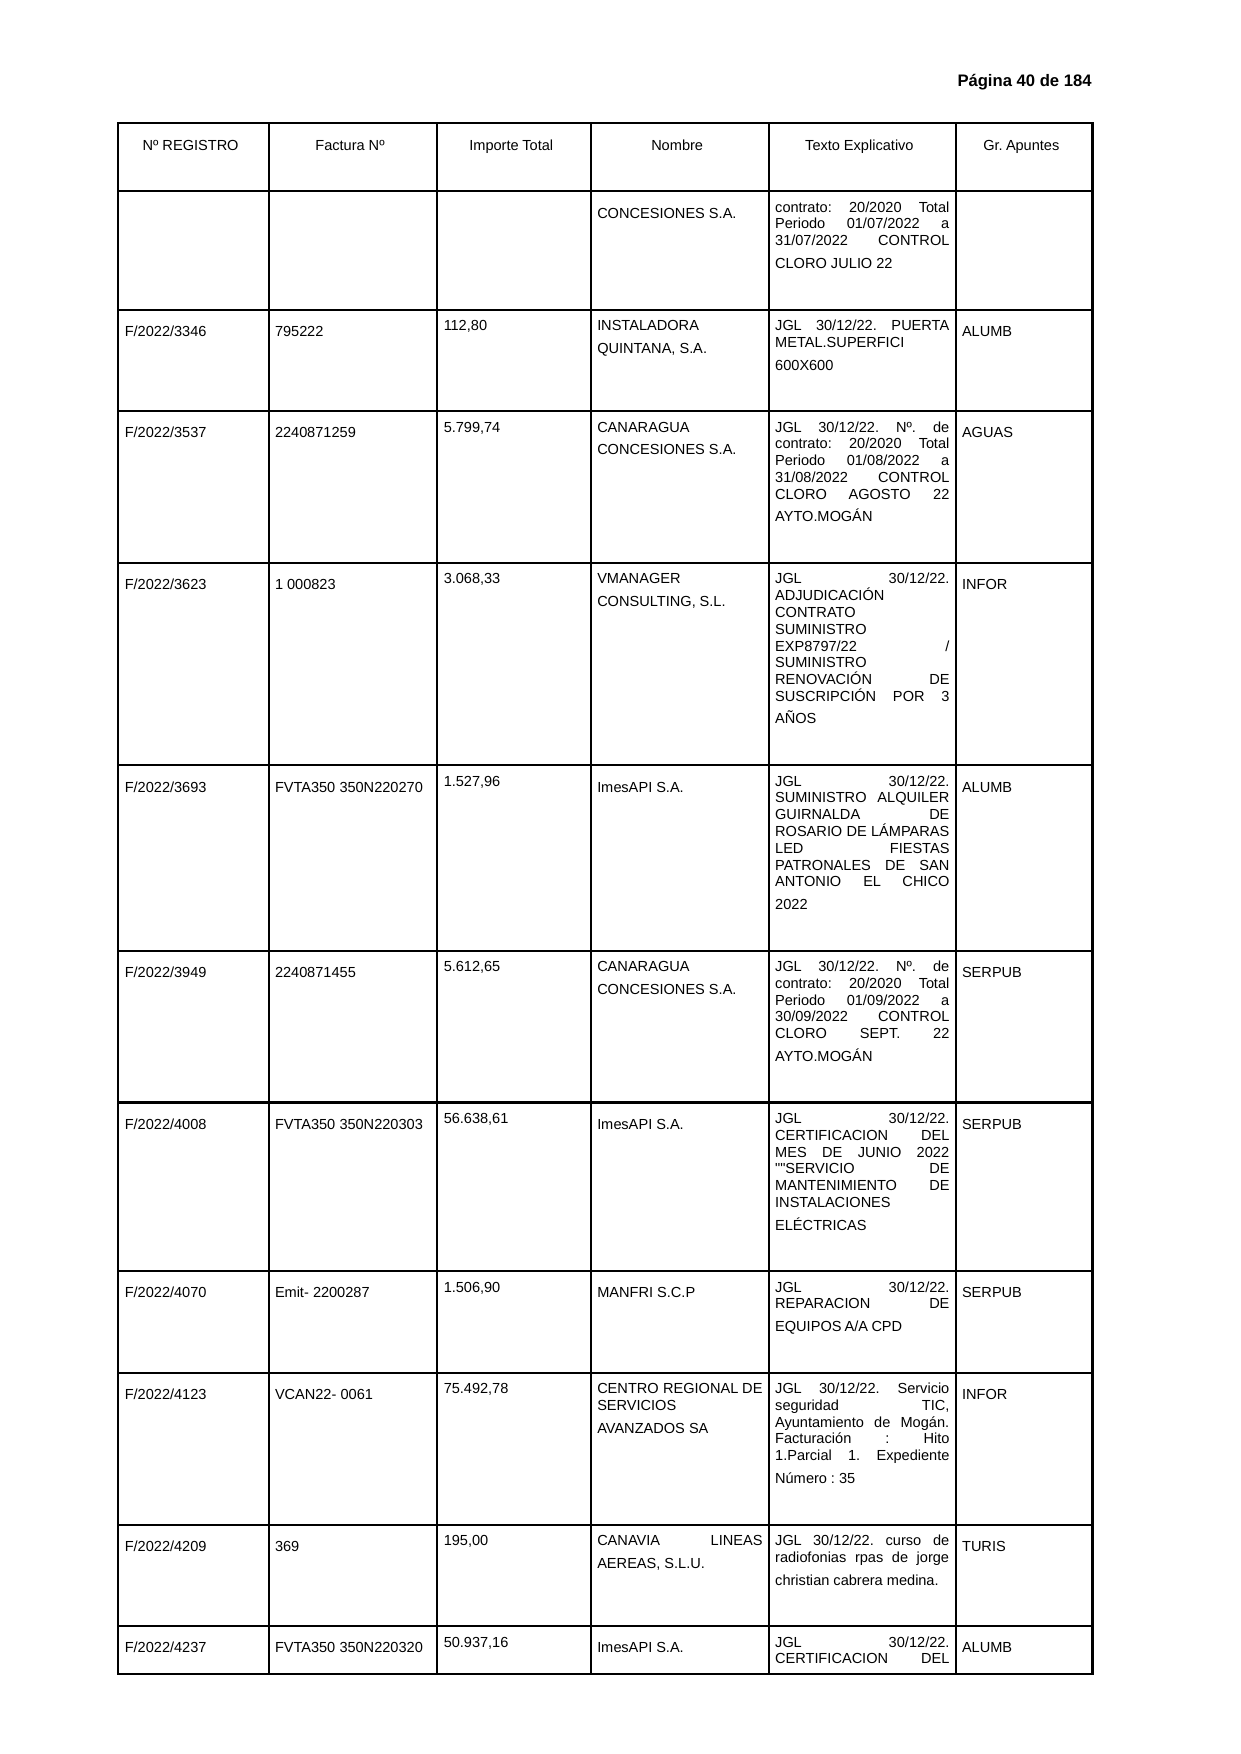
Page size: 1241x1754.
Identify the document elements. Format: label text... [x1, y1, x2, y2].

table_cell FVTA350 350N220270 [270, 766, 436, 949]
table_cell ImesAPI S.A. [592, 1627, 768, 1673]
table_cell VCAN22- 0061 [270, 1374, 436, 1523]
table_cell JGL 30/12/22. Servicio seguridad TIC, Ayuntamiento de Mogán. Facturación : Hito 1.Parcial 1. Expediente Número : 35 [770, 1374, 955, 1523]
table_cell F/2022/4123 [119, 1374, 268, 1523]
table_header Nombre [592, 124, 768, 190]
table_cell INFOR [957, 1374, 1091, 1523]
table_cell ImesAPI S.A. [592, 1104, 768, 1270]
table_cell TURIS [957, 1526, 1091, 1625]
table_cell [270, 192, 436, 308]
table_cell 2240871259 [270, 412, 436, 562]
table_cell F/2022/3537 [119, 412, 268, 562]
table_cell 795222 [270, 311, 436, 410]
table_cell JGL 30/12/22. CERTIFICACION DEL [770, 1627, 955, 1673]
table_cell JGL 30/12/22. Nº. de contrato: 20/2020 Total Periodo 01/08/2022 a 31/08/2022 CONTROL CLORO AGOSTO 22 AYTO.MOGÁN [770, 412, 955, 562]
table_cell 369 [270, 1526, 436, 1625]
table_cell JGL 30/12/22. ADJUDICACIÓN CONTRATO SUMINISTRO EXP8797/22 / SUMINISTRO RENOVACIÓN DE SUSCRIPCIÓN POR 3 AÑOS [770, 564, 955, 764]
table_cell 112,80 [438, 311, 590, 410]
table_cell 1 000823 [270, 564, 436, 764]
table_cell F/2022/3346 [119, 311, 268, 410]
table_cell 75.492,78 [438, 1374, 590, 1523]
table_cell 2240871455 [270, 952, 436, 1101]
table_cell F/2022/3693 [119, 766, 268, 949]
table_cell [438, 192, 590, 308]
table_cell [119, 192, 268, 308]
table_header Nº REGISTRO [119, 124, 268, 190]
table_cell 5.799,74 [438, 412, 590, 562]
table_cell 1.527,96 [438, 766, 590, 949]
table_cell ALUMB [957, 766, 1091, 949]
table_cell CANARAGUA CONCESIONES S.A. [592, 952, 768, 1101]
table_cell 5.612,65 [438, 952, 590, 1101]
table_cell F/2022/4237 [119, 1627, 268, 1673]
table_cell AGUAS [957, 412, 1091, 562]
table_cell FVTA350 350N220320 [270, 1627, 436, 1673]
table_cell 1.506,90 [438, 1272, 590, 1372]
table_cell JGL 30/12/22. REPARACION DE EQUIPOS A/A CPD [770, 1272, 955, 1372]
table_cell 56.638,61 [438, 1104, 590, 1270]
table_cell SERPUB [957, 1272, 1091, 1372]
table_header Importe Total [438, 124, 590, 190]
table_cell F/2022/4209 [119, 1526, 268, 1625]
table_cell CONCESIONES S.A. [592, 192, 768, 308]
table_cell F/2022/3949 [119, 952, 268, 1101]
table_cell contrato: 20/2020 Total Periodo 01/07/2022 a 31/07/2022 CONTROL CLORO JULIO 22 [770, 192, 955, 308]
table_cell F/2022/4070 [119, 1272, 268, 1372]
table_cell JGL 30/12/22. SUMINISTRO ALQUILER GUIRNALDA DE ROSARIO DE LÁMPARAS LED FIESTAS PATRONALES DE SAN ANTONIO EL CHICO 2022 [770, 766, 955, 949]
table_cell F/2022/3623 [119, 564, 268, 764]
table_cell JGL 30/12/22. CERTIFICACION DEL MES DE JUNIO 2022 ""SERVICIO DE MANTENIMIENTO DE INSTALACIONES ELÉCTRICAS [770, 1104, 955, 1270]
table_cell 195,00 [438, 1526, 590, 1625]
table_cell CANAVIA LINEAS AEREAS, S.L.U. [592, 1526, 768, 1625]
table_cell 50.937,16 [438, 1627, 590, 1673]
table_cell SERPUB [957, 952, 1091, 1101]
table_cell VMANAGER CONSULTING, S.L. [592, 564, 768, 764]
table_cell ALUMB [957, 1627, 1091, 1673]
table_cell JGL 30/12/22. PUERTA METAL.SUPERFICI 600X600 [770, 311, 955, 410]
table_cell F/2022/4008 [119, 1104, 268, 1270]
table_header Gr. Apuntes [957, 124, 1091, 190]
table_cell SERPUB [957, 1104, 1091, 1270]
table_cell CENTRO REGIONAL DE SERVICIOS AVANZADOS SA [592, 1374, 768, 1523]
table_cell 3.068,33 [438, 564, 590, 764]
table_cell ALUMB [957, 311, 1091, 410]
table_cell MANFRI S.C.P [592, 1272, 768, 1372]
table_header Texto Explicativo [770, 124, 955, 190]
table_cell FVTA350 350N220303 [270, 1104, 436, 1270]
table_cell INFOR [957, 564, 1091, 764]
table_header Factura Nº [270, 124, 436, 190]
table_cell CANARAGUA CONCESIONES S.A. [592, 412, 768, 562]
table_cell JGL 30/12/22. curso de radiofonias rpas de jorge christian cabrera medina. [770, 1526, 955, 1625]
table_cell INSTALADORA QUINTANA, S.A. [592, 311, 768, 410]
table_cell JGL 30/12/22. Nº. de contrato: 20/2020 Total Periodo 01/09/2022 a 30/09/2022 CONTROL CLORO SEPT. 22 AYTO.MOGÁN [770, 952, 955, 1101]
table_cell [957, 192, 1091, 308]
table_cell ImesAPI S.A. [592, 766, 768, 949]
table_cell Emit- 2200287 [270, 1272, 436, 1372]
